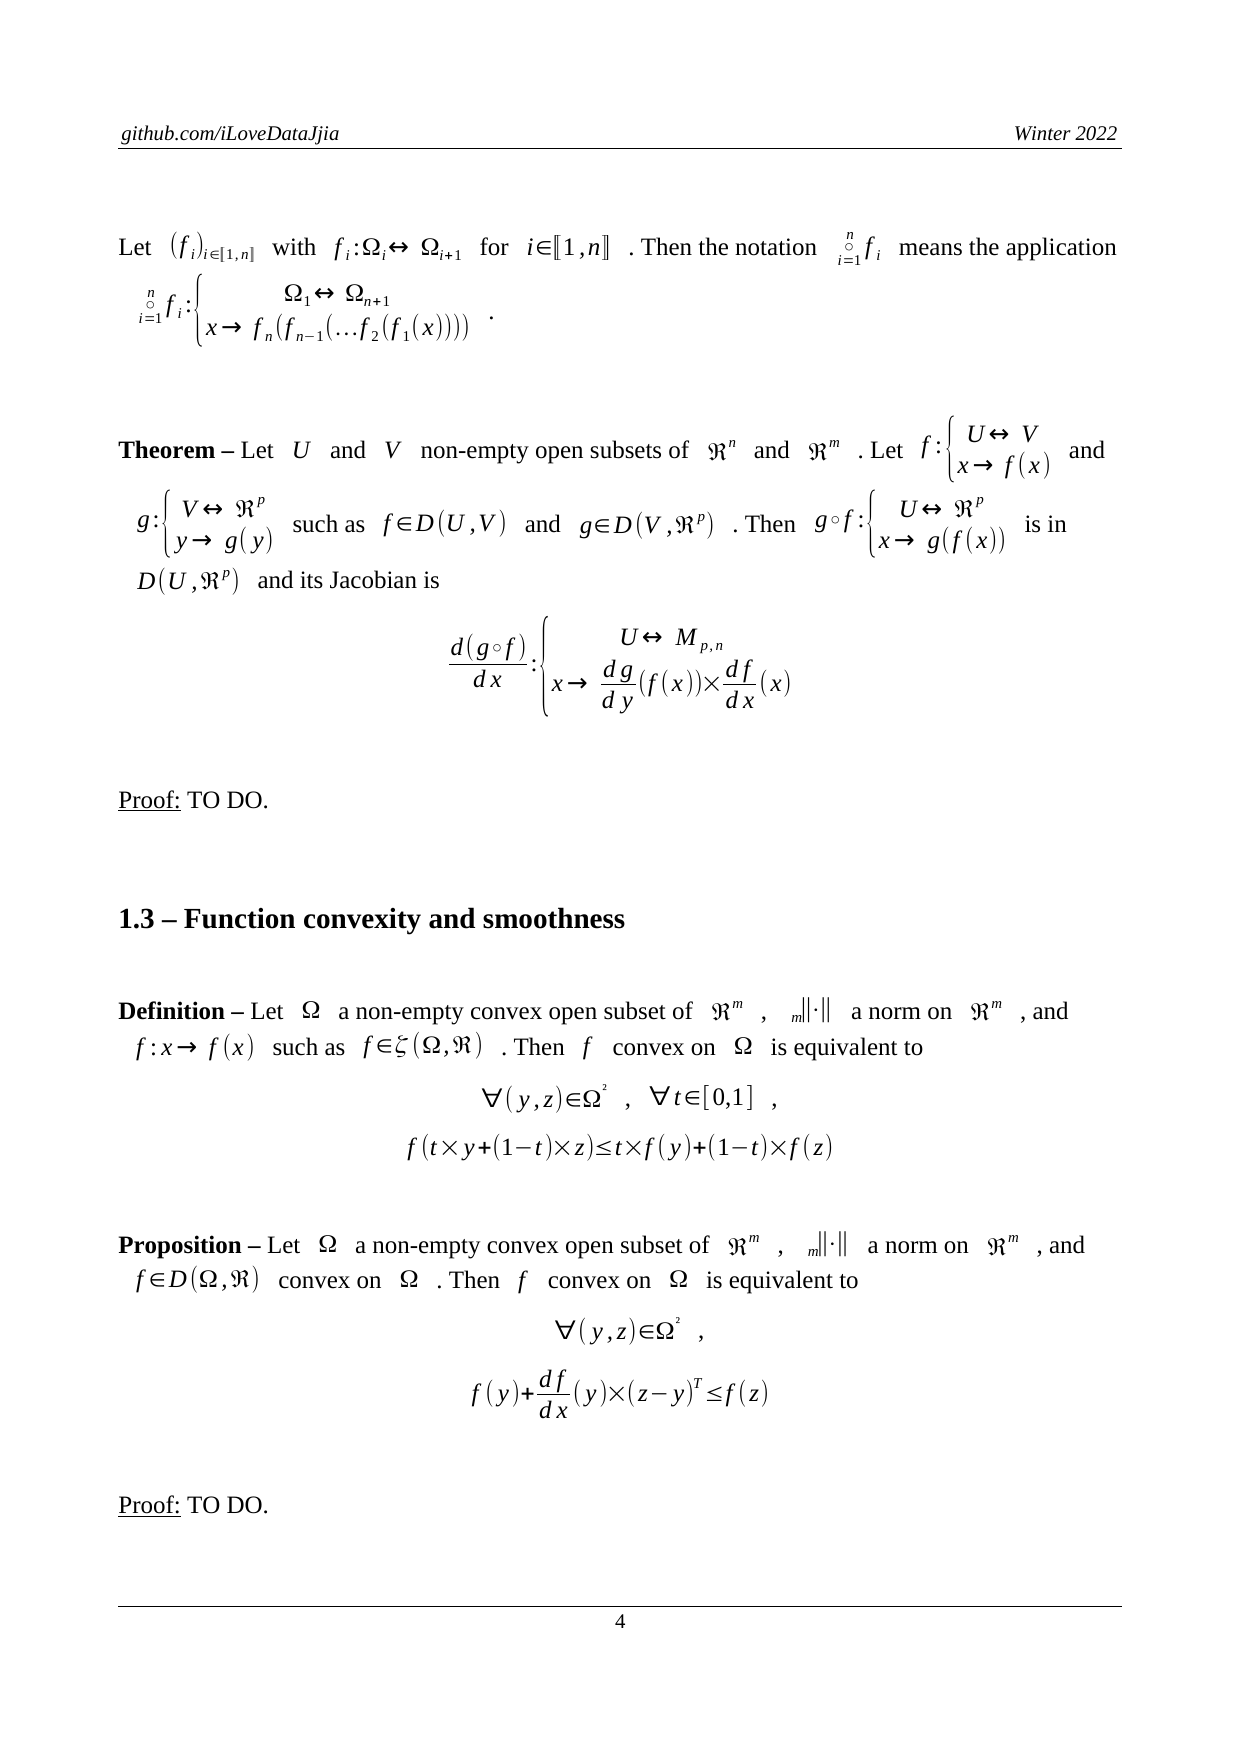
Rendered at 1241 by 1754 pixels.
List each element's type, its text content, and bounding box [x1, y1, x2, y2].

text , [118, 1313, 1122, 1346]
subtitle 1.3 – Function convexity and smoothness [118, 901, 1122, 934]
text Proposition – Leta non-empty convex open subset of, a norm on, andconvex on. Thenconvex onis equivalent to [118, 1229, 1122, 1294]
text ,, [118, 1081, 1122, 1114]
text Letwithfor. Then the notationmeans the application. [118, 225, 1122, 348]
text Proof: TO DO. [118, 785, 1122, 814]
text Definition – Leta non-empty convex open subset of, a norm on, andsuch as. Thenconvex onis equivalent to [118, 994, 1122, 1062]
text Theorem – Letandnon-empty open subsets ofand. Letandsuch asand. Thenis inand its Jacobian is [118, 415, 1122, 596]
text Proof: TO DO. [118, 1491, 1122, 1519]
